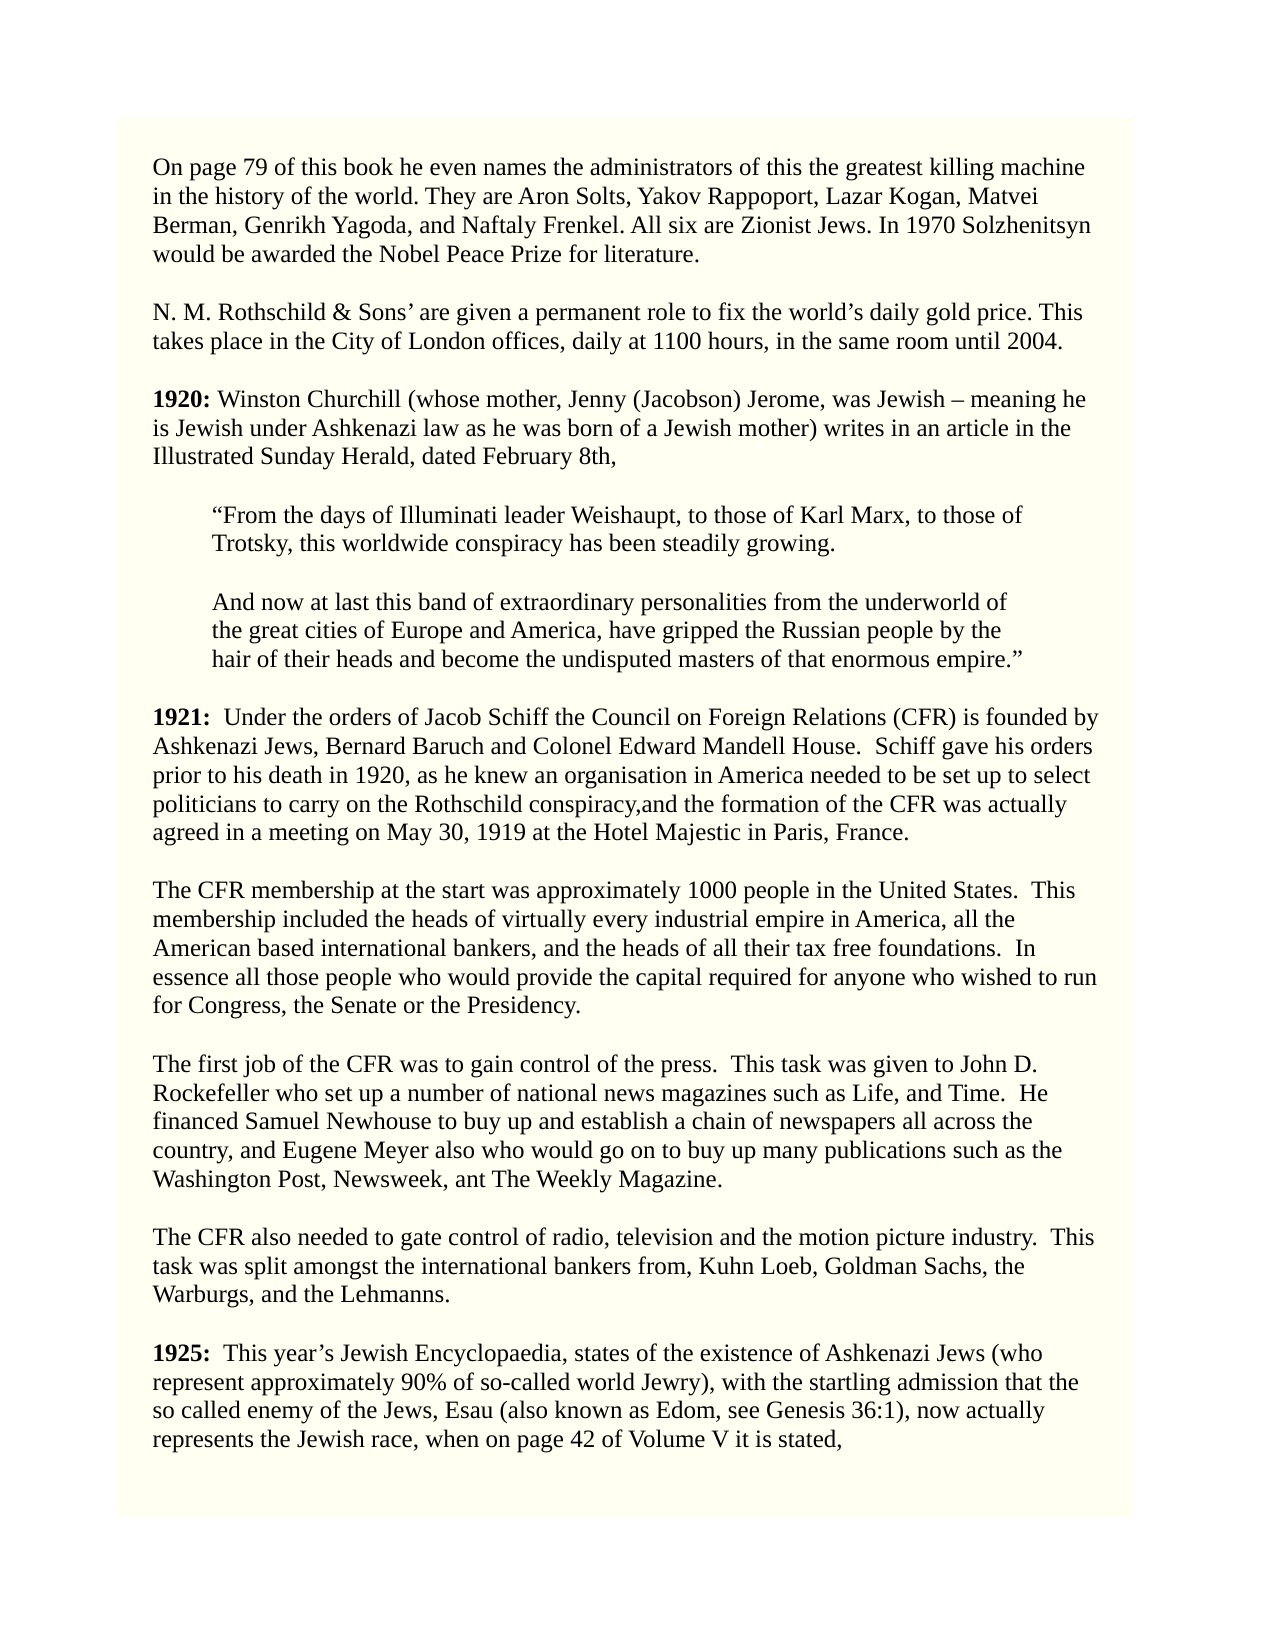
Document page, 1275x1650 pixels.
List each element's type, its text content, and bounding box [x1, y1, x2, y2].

table_header On page 79 of this book he even names the administrators of this the greatest killing machine in the history of the world. They are Aron Solts, Yakov Rappoport, Lazar Kogan, Matvei Berman, Genrikh Yagoda, and Naftaly Frenkel. All six are Zionist Jews. In 1970 Solzhenitsyn would be awarded the Nobel Peace Prize for literature. N. M. Rothschild & Sons’ are given a permanent role to fix the world’s daily gold price. This takes place in the City of London offices, daily at 1100 hours, in the same room until 2004. 1920: Winston Churchill (whose mother, Jenny (Jacobson) Jerome, was Jewish – meaning he is Jewish under Ashkenazi law as he was born of a Jewish mother) writes in an article in the Illustrated Sunday Herald, dated February 8th, “From the days of Illuminati leader Weishaupt, to those of Karl Marx, to those of Trotsky, this worldwide conspiracy has been steadily growing. And now at last this band of extraordinary personalities from the underworld of the great cities of Europe and America, have gripped the Russian people by the hair of their heads and become the undisputed masters of that enormous empire.” 1921: Under the orders of Jacob Schiff the Council on Foreign Relations (CFR) is founded by Ashkenazi Jews, Bernard Baruch and Colonel Edward Mandell House. Schiff gave his orders prior to his death in 1920, as he knew an organisation in America needed to be set up to select politicians to carry on the Rothschild conspiracy,and the formation of the CFR was actually agreed in a meeting on May 30, 1919 at the Hotel Majestic in Paris, France. The CFR membership at the start was approximately 1000 people in the United States. This membership included the heads of virtually every industrial empire in America, all the American based international bankers, and the heads of all their tax free foundations. In essence all those people who would provide the capital required for anyone who wished to run for Congress, the Senate or the Presidency. The first job of the CFR was to gain control of the press. This task was given to John D. Rockefeller who set up a number of national news magazines such as Life, and Time. He financed Samuel Newhouse to buy up and establish a chain of newspapers all across the country, and Eugene Meyer also who would go on to buy up many publications such as the Washington Post, Newsweek, ant The Weekly Magazine. The CFR also needed to gate control of radio, television and the motion picture industry. This task was split amongst the international bankers from, Kuhn Loeb, Goldman Sachs, the Warburgs, and the Lehmanns. 1925: This year’s Jewish Encyclopaedia, states of the existence of Ashkenazi Jews (who represent approximately 90% of so-called world Jewry), with the startling admission that the so called enemy of the Jews, Esau (also known as Edom, see Genesis 36:1), now actually represents the Jewish race, when on page 42 of Volume V it is stated, [118, 118, 1134, 1517]
